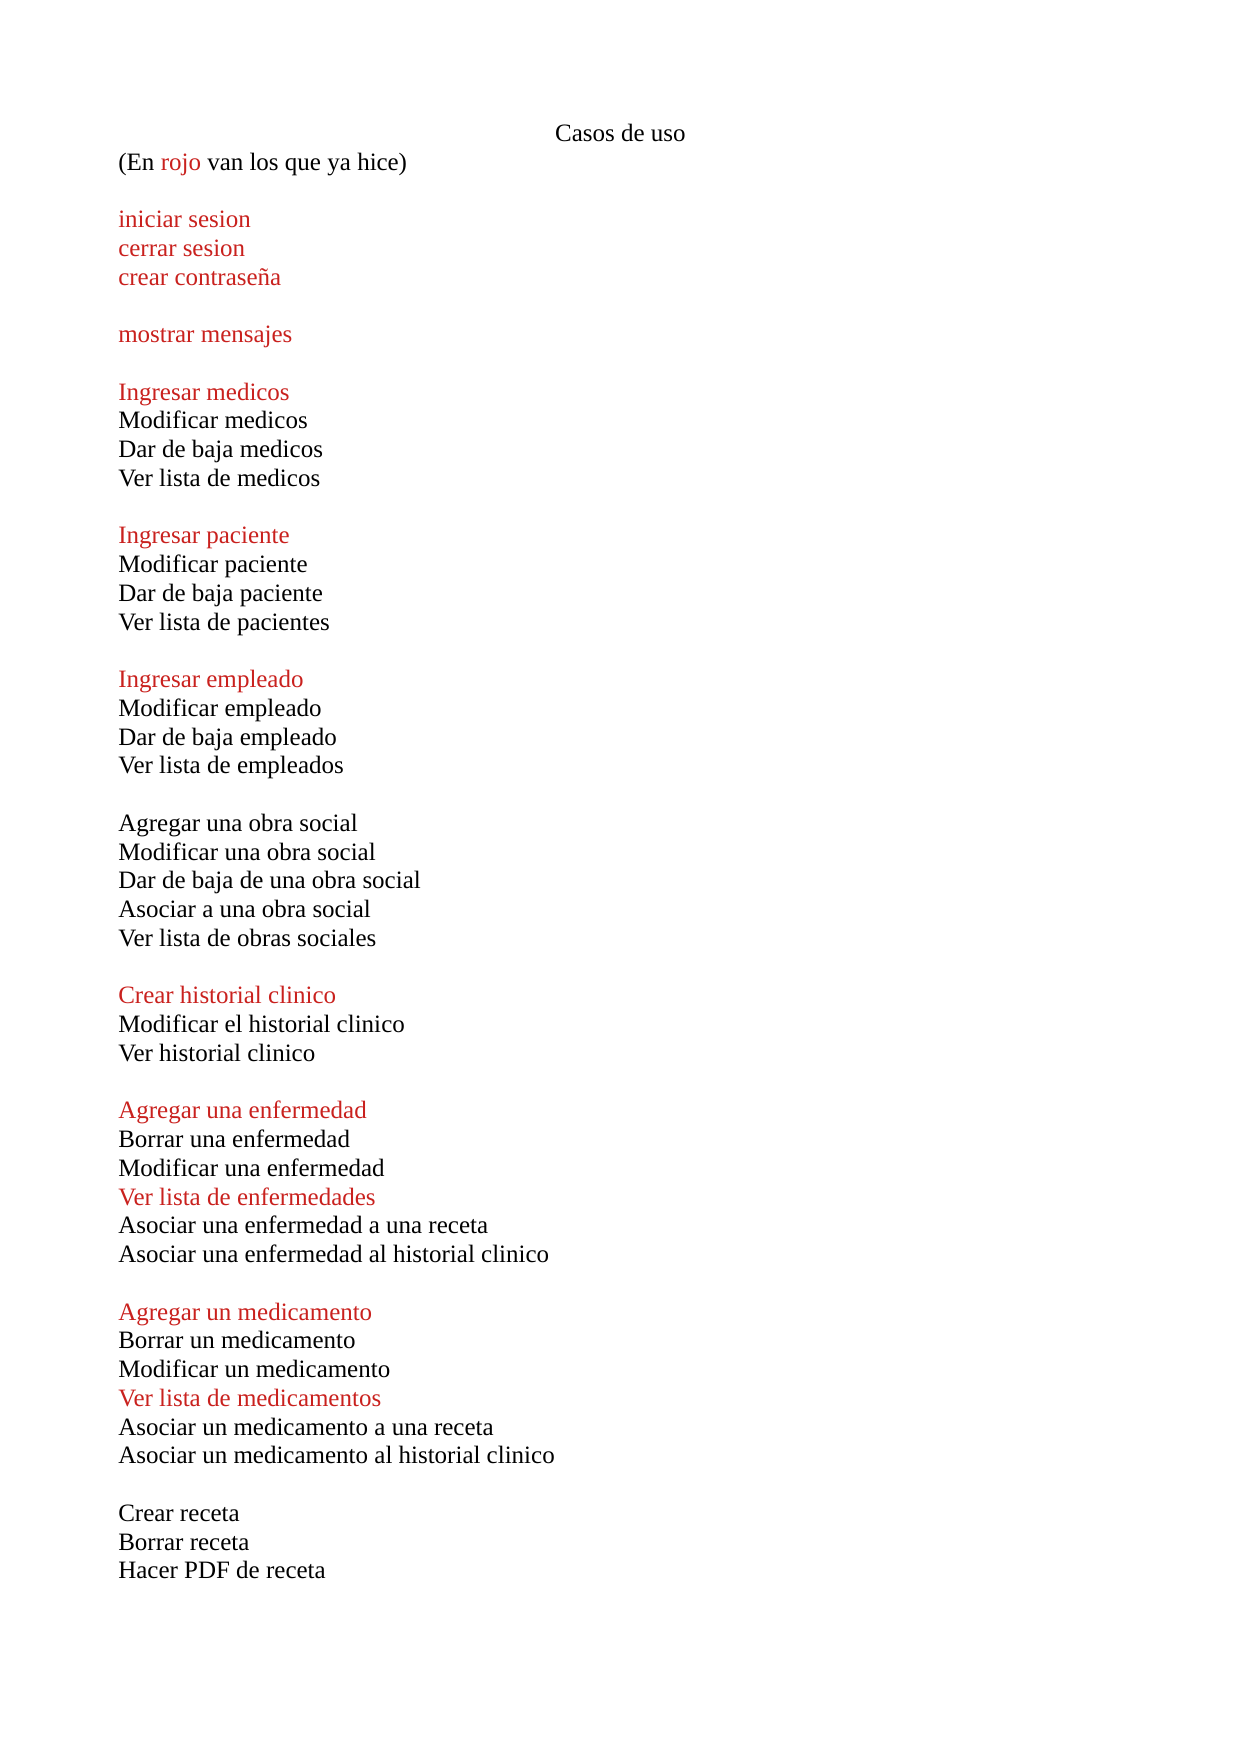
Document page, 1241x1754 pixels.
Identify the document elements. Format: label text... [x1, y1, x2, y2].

text Modificar empleado [118, 693, 1122, 722]
text Asociar una enfermedad a una receta [118, 1211, 1122, 1239]
text Modificar medicos [118, 406, 1122, 434]
text Agregar una obra social [118, 808, 1122, 837]
text Asociar un medicamento a una receta [118, 1412, 1122, 1441]
text Ingresar medicos [118, 377, 1122, 406]
text Ver lista de pacientes [118, 607, 1122, 636]
text Modificar una obra social [118, 837, 1122, 866]
text Dar de baja medicos [118, 434, 1122, 463]
text Ingresar paciente [118, 521, 1122, 549]
text Dar de baja paciente [118, 578, 1122, 607]
text Ver lista de enfermedades [118, 1182, 1122, 1211]
text Modificar paciente [118, 549, 1122, 578]
text mostrar mensajes [118, 319, 1122, 348]
text Borrar receta [118, 1527, 1122, 1556]
text Ver lista de empleados [118, 751, 1122, 779]
text Hacer PDF de receta [118, 1556, 1122, 1584]
text Crear receta [118, 1498, 1122, 1527]
text Ver lista de medicos [118, 463, 1122, 492]
text Modificar un medicamento [118, 1354, 1122, 1383]
text Ingresar empleado [118, 664, 1122, 693]
text Borrar una enfermedad [118, 1124, 1122, 1153]
text Ver historial clinico [118, 1038, 1122, 1067]
text iniciar sesion [118, 204, 1122, 233]
text Modificar una enfermedad [118, 1153, 1122, 1182]
text Asociar una enfermedad al historial clinico [118, 1239, 1122, 1268]
text Agregar un medicamento [118, 1297, 1122, 1326]
text Modificar el historial clinico [118, 1009, 1122, 1038]
text Casos de uso [118, 118, 1122, 147]
text cerrar sesion [118, 233, 1122, 262]
text Dar de baja empleado [118, 722, 1122, 751]
text Asociar a una obra social [118, 894, 1122, 923]
text crear contraseña [118, 262, 1122, 291]
text Ver lista de medicamentos [118, 1383, 1122, 1412]
text Agregar una enfermedad [118, 1096, 1122, 1124]
text Asociar un medicamento al historial clinico [118, 1441, 1122, 1469]
text Ver lista de obras sociales [118, 923, 1122, 952]
text Dar de baja de una obra social [118, 866, 1122, 894]
text (En rojo van los que ya hice) [118, 147, 1122, 176]
text Crear historial clinico [118, 981, 1122, 1009]
text Borrar un medicamento [118, 1326, 1122, 1354]
